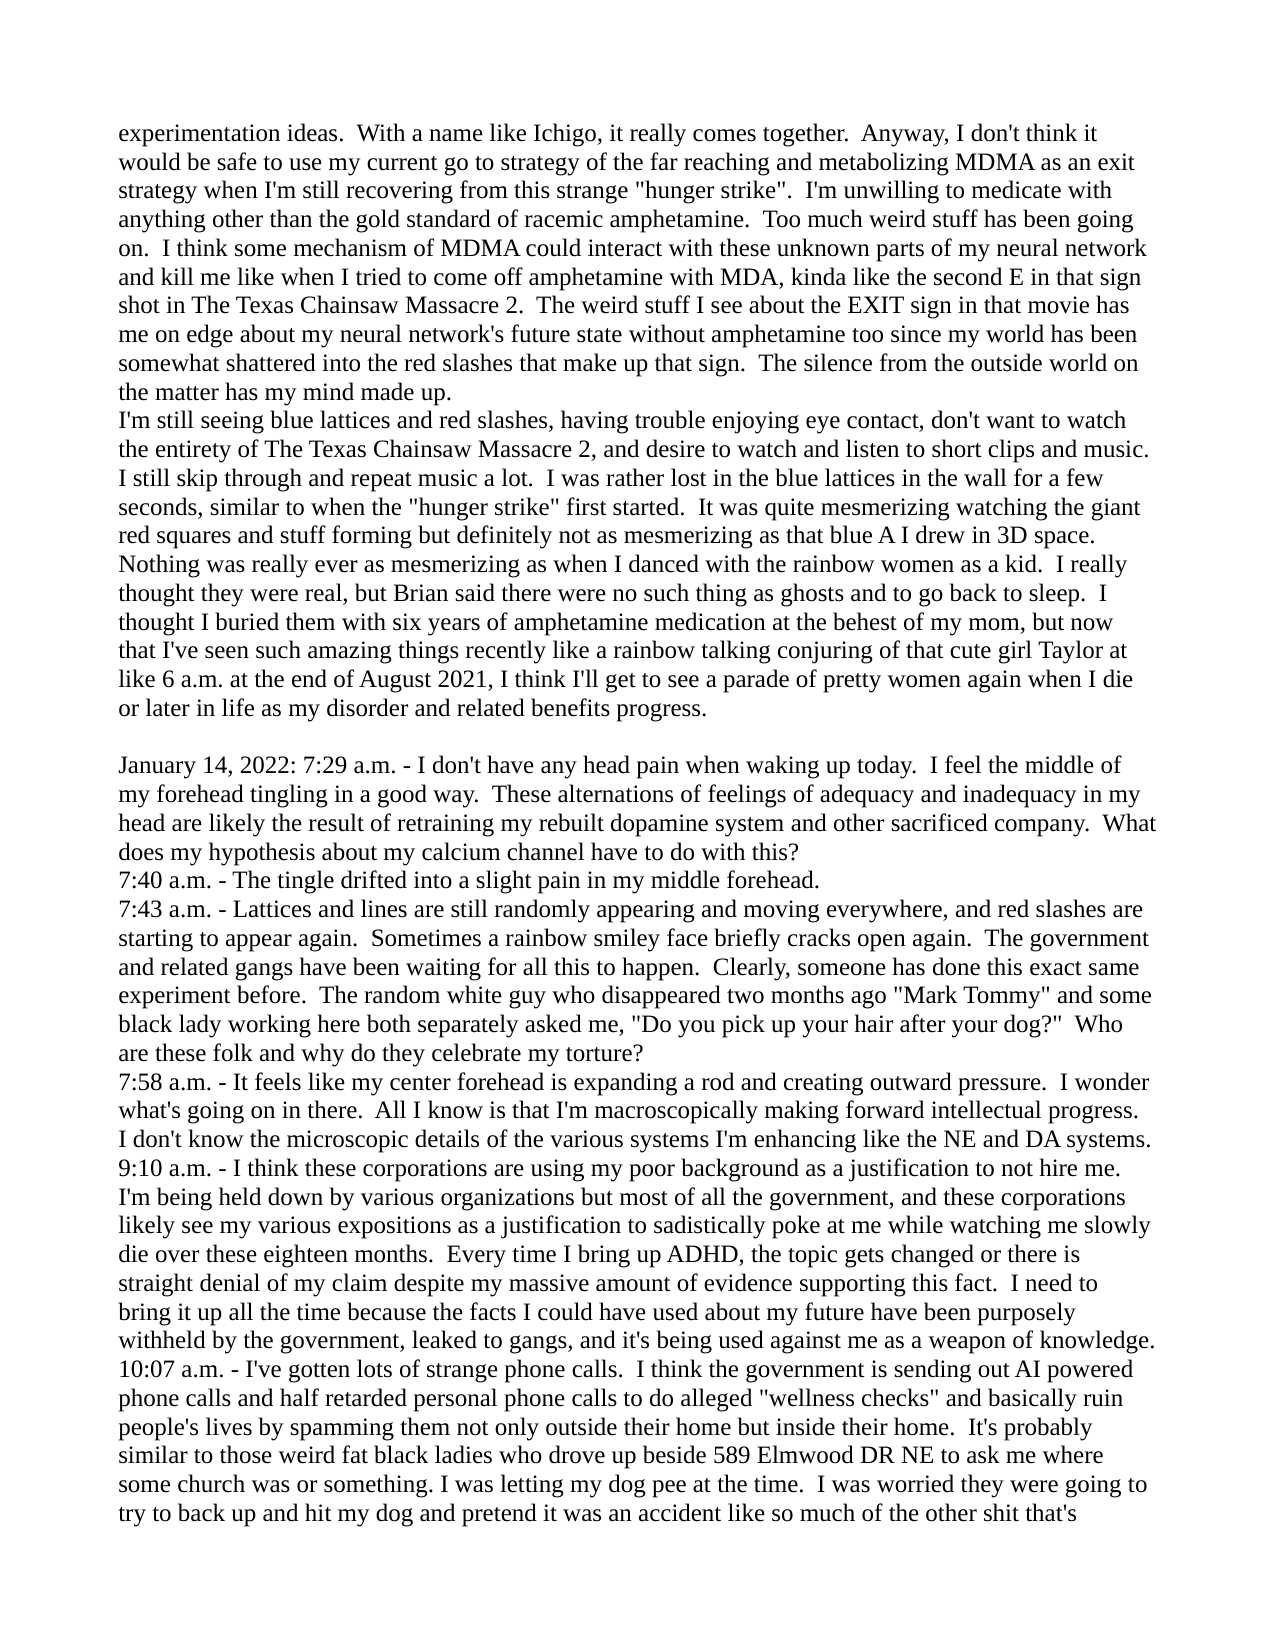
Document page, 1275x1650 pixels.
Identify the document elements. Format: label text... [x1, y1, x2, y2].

text January 14, 2022: 7:29 a.m. - I don't have any head pain when waking up today. I feel the middle of my forehead tingling in a good way. These alternations of feelings of adequacy and inadequacy in my head are likely the result of retraining my rebuilt dopamine system and other sacrificed company. What does my hypothesis about my calcium channel have to do with this? [118, 751, 1157, 866]
text 7:40 a.m. - The tingle drifted into a slight pain in my middle forehead. [118, 866, 1157, 894]
text 7:43 a.m. - Lattices and lines are still randomly appearing and moving everywhere, and red slashes are starting to appear again. Sometimes a rainbow smiley face briefly cracks open again. The government and related gangs have been waiting for all this to happen. Clearly, someone has done this exact same experiment before. The random white guy who disappeared two months ago "Mark Tommy" and some black lady working here both separately asked me, "Do you pick up your hair after your dog?" Who are these folk and why do they celebrate my torture? [118, 894, 1157, 1067]
text I'm still seeing blue lattices and red slashes, having trouble enjoying eye contact, don't want to watch the entirety of The Texas Chainsaw Massacre 2, and desire to watch and listen to short clips and music. I still skip through and repeat music a lot. I was rather lost in the blue lattices in the wall for a few seconds, similar to when the "hunger strike" first started. It was quite mesmerizing watching the giant red squares and stuff forming but definitely not as mesmerizing as that blue A I drew in 3D space. Nothing was really ever as mesmerizing as when I danced with the rainbow women as a kid. I really thought they were real, but Brian said there were no such thing as ghosts and to go back to sleep. I thought I buried them with six years of amphetamine medication at the behest of my mom, but now that I've seen such amazing things recently like a rainbow talking conjuring of that cute girl Taylor at like 6 a.m. at the end of August 2021, I think I'll get to see a parade of pretty women again when I die or later in life as my disorder and related benefits progress. [118, 406, 1157, 722]
text experimentation ideas. With a name like Ichigo, it really comes together. Anyway, I don't think it would be safe to use my current go to strategy of the far reaching and metabolizing MDMA as an exit strategy when I'm still recovering from this strange "hunger strike". I'm unwilling to medicate with anything other than the gold standard of racemic amphetamine. Too much weird stuff has been going on. I think some mechanism of MDMA could interact with these unknown parts of my neural network and kill me like when I tried to come off amphetamine with MDA, kinda like the second E in that sign shot in The Texas Chainsaw Massacre 2. The weird stuff I see about the EXIT sign in that movie has me on edge about my neural network's future state without amphetamine too since my world has been somewhat shattered into the red slashes that make up that sign. The silence from the outside world on the matter has my mind made up. [118, 118, 1157, 406]
text 10:07 a.m. - I've gotten lots of strange phone calls. I think the government is sending out AI powered phone calls and half retarded personal phone calls to do alleged "wellness checks" and basically ruin people's lives by spamming them not only outside their home but inside their home. It's probably similar to those weird fat black ladies who drove up beside 589 Elmwood DR NE to ask me where some church was or something. I was letting my dog pee at the time. I was worried they were going to try to back up and hit my dog and pretend it was an accident like so much of the other shit that's [118, 1354, 1157, 1527]
text 7:58 a.m. - It feels like my center forehead is expanding a rod and creating outward pressure. I wonder what's going on in there. All I know is that I'm macroscopically making forward intellectual progress. I don't know the microscopic details of the various systems I'm enhancing like the NE and DA systems. [118, 1067, 1157, 1153]
text 9:10 a.m. - I think these corporations are using my poor background as a justification to not hire me. I'm being held down by various organizations but most of all the government, and these corporations likely see my various expositions as a justification to sadistically poke at me while watching me slowly die over these eighteen months. Every time I bring up ADHD, the topic gets changed or there is straight denial of my claim despite my massive amount of evidence supporting this fact. I need to bring it up all the time because the facts I could have used about my future have been purposely withheld by the government, leaked to gangs, and it's being used against me as a weapon of knowledge. [118, 1153, 1157, 1354]
